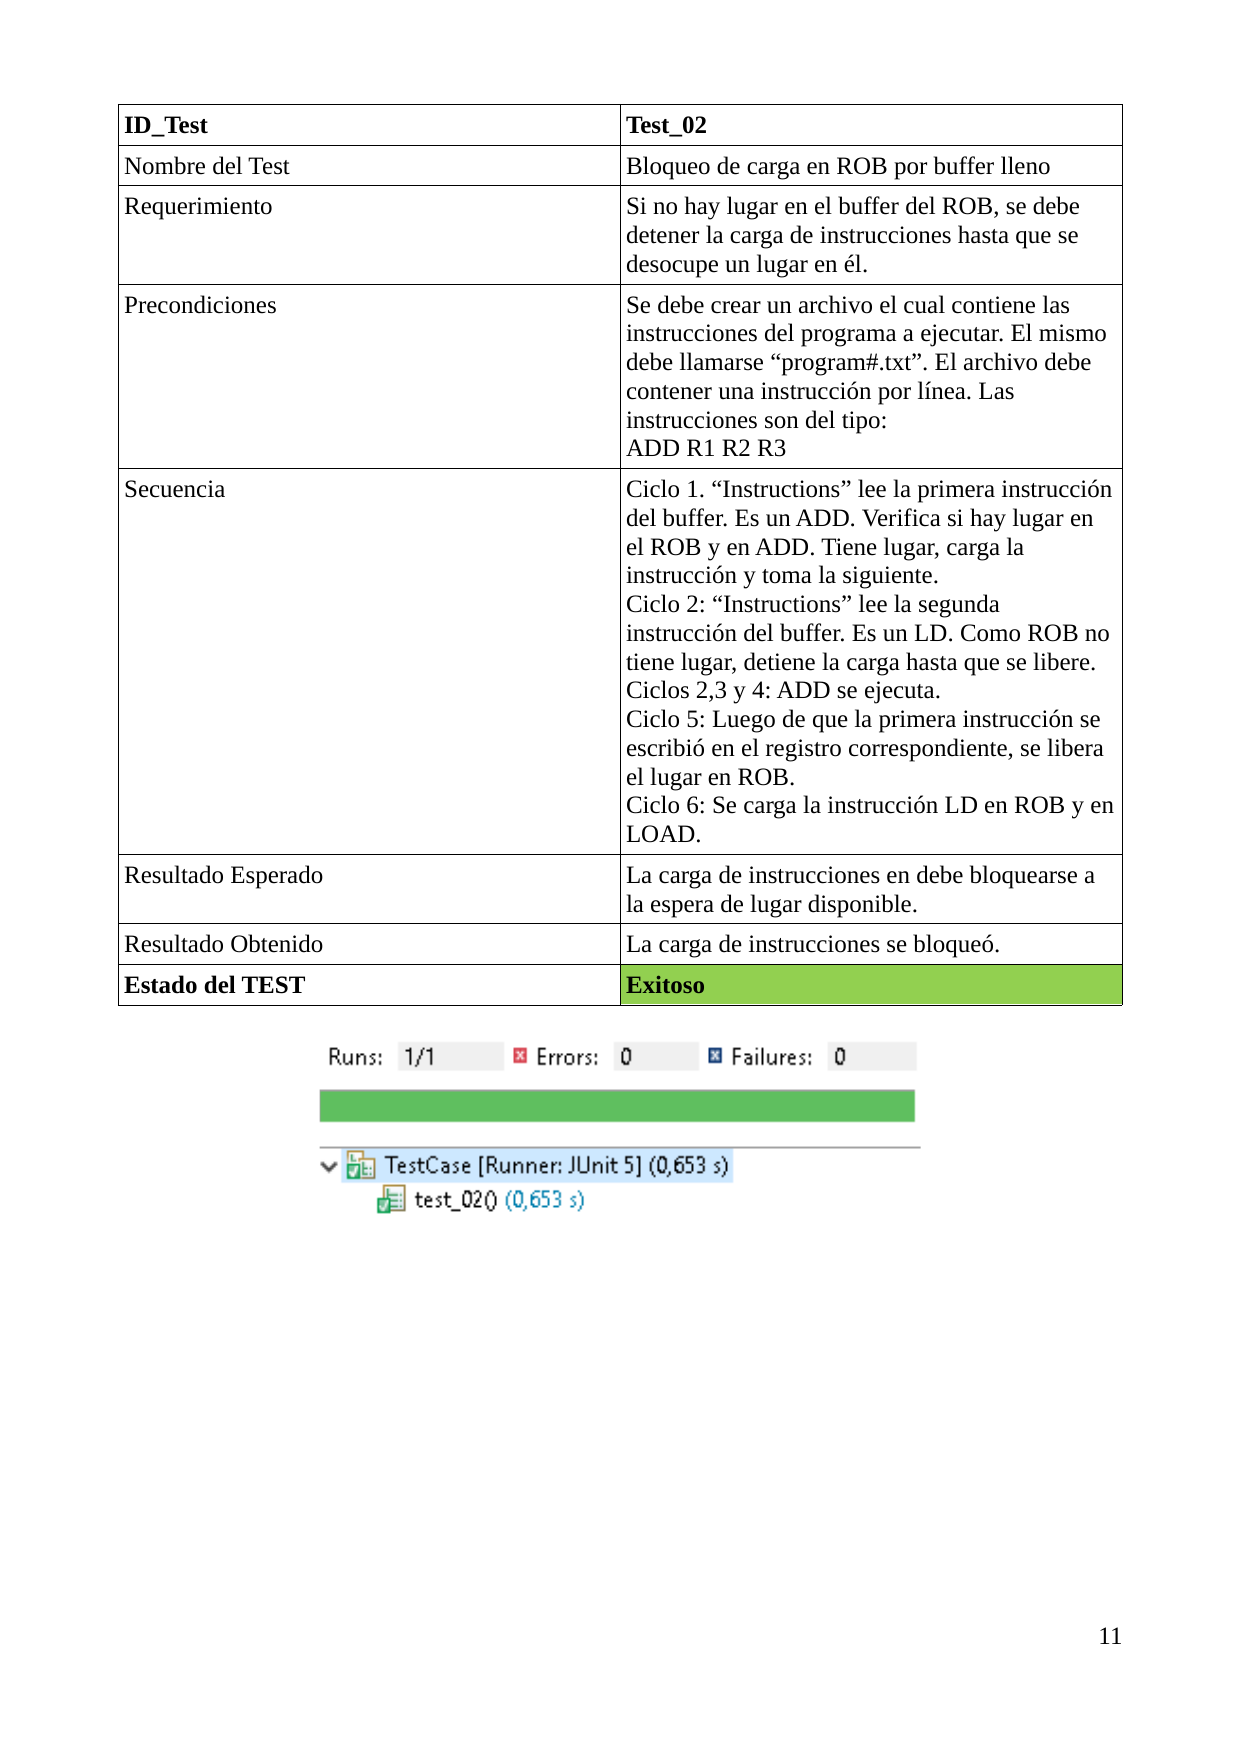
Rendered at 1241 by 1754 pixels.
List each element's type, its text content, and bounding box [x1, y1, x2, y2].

table_header Test_02 [621, 105, 1122, 144]
table_cell Bloqueo de carga en ROB por buffer lleno [621, 146, 1122, 185]
table_cell Precondiciones [119, 285, 620, 468]
table_cell Resultado Esperado [119, 855, 620, 923]
table_cell Nombre del Test [119, 146, 620, 185]
table_cell Ciclo 1. “Instructions” lee la primera instrucción del buffer. Es un ADD. Verifica si hay lugar en el ROB y en ADD. Tiene lugar, carga la instrucción y toma la siguiente. Ciclo 2: “Instructions” lee la segunda instrucción del buffer. Es un LD. Como ROB no tiene lugar, detiene la carga hasta que se libere. Ciclos 2,3 y 4: ADD se ejecuta. Ciclo 5: Luego de que la primera instrucción se escribió en el registro correspondiente, se libera el lugar en ROB. Ciclo 6: Se carga la instrucción LD en ROB y en LOAD. [621, 469, 1122, 854]
table_cell La carga de instrucciones en debe bloquearse a la espera de lugar disponible. [621, 855, 1122, 923]
table_cell Resultado Obtenido [119, 924, 620, 964]
table_cell Exitoso [621, 965, 1122, 1004]
table_cell La carga de instrucciones se bloqueó. [621, 924, 1122, 964]
table_cell Si no hay lugar en el buffer del ROB, se debe detener la carga de instrucciones hasta que se desocupe un lugar en él. [621, 186, 1122, 283]
table_cell Estado del TEST [119, 965, 620, 1004]
table_cell Secuencia [119, 469, 620, 854]
table_header ID_Test [119, 105, 620, 144]
table_cell Se debe crear un archivo el cual contiene las instrucciones del programa a ejecutar. El mismo debe llamarse “program#.txt”. El archivo debe contener una instrucción por línea. Las instrucciones son del tipo: ADD R1 R2 R3 [621, 285, 1122, 468]
table_cell Requerimiento [119, 186, 620, 283]
